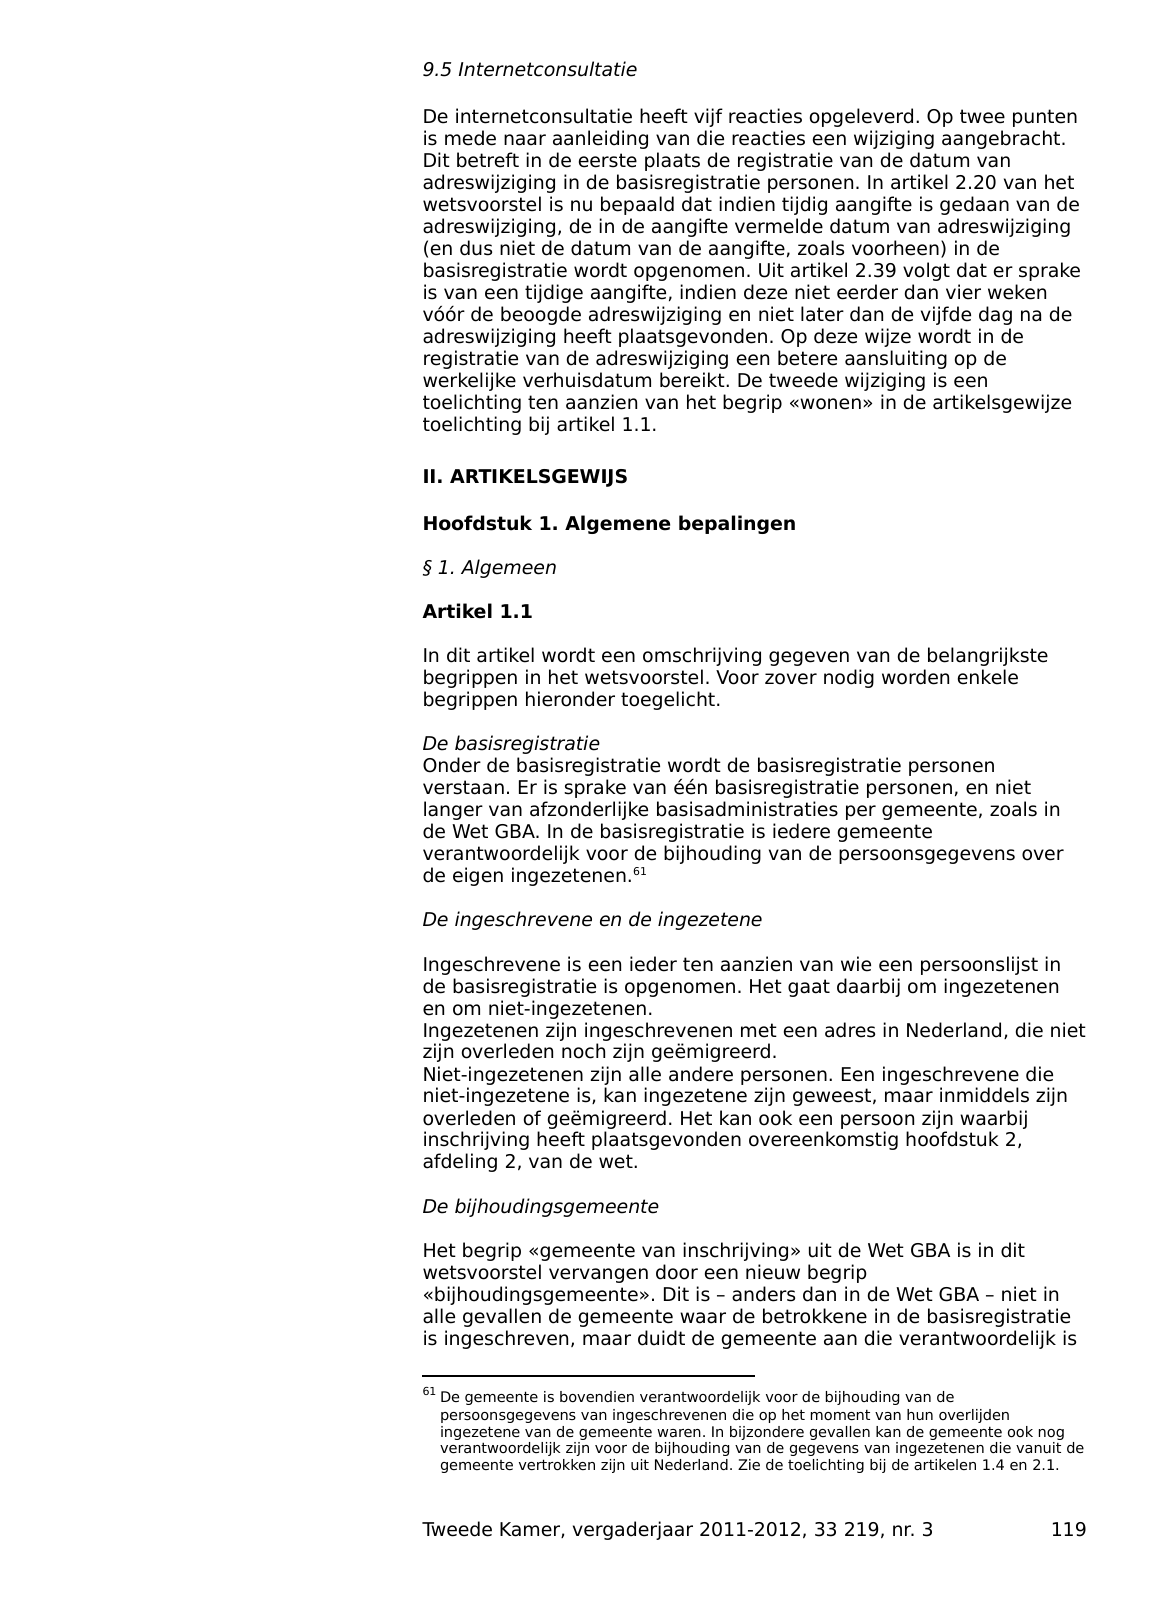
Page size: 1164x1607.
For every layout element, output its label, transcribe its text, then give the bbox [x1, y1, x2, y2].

text Onder de basisregistratie wordt de basisregistratie personen verstaan. Er is sprake van één basisregistratie personen, en niet langer van afzonderlijke basisadministraties per gemeente, zoals in de Wet GBA. In de basisregistratie is iedere gemeente verantwoordelijk voor de bijhouding van de persoonsgegevens over de eigen ingezetenen. [422, 755, 1087, 887]
text De gemeente is bovendien verantwoordelijk voor de bijhouding van de persoonsgegevens van ingeschrevenen die op het moment van hun overlijden ingezetene van de gemeente waren. In bijzondere gevallen kan de gemeente ook nog verantwoordelijk zijn voor de bijhouding van de gegevens van ingezetenen die vanuit de gemeente vertrokken zijn uit Nederland. Zie de toelichting bij de artikelen 1.4 en 2.1. [422, 1385, 1087, 1474]
subtitle § 1. Algemeen [422, 557, 1087, 579]
subtitle II. ARTIKELSGEWIJS [422, 466, 1087, 488]
subtitle De bijhoudingsgemeente [422, 1196, 1087, 1217]
text De internetconsultatie heeft vijf reacties opgeleverd. Op twee punten is mede naar aanleiding van die reacties een wijziging aangebracht. Dit betreft in de eerste plaats de registratie van de datum van adreswijziging in de basisregistratie personen. In artikel 2.20 van het wetsvoorstel is nu bepaald dat indien tijdig aangifte is gedaan van de adreswijziging, de in de aangifte vermelde datum van adreswijziging (en dus niet de datum van de aangifte, zoals voorheen) in de basisregistratie wordt opgenomen. Uit artikel 2.39 volgt dat er sprake is van een tijdige aangifte, indien deze niet eerder dan vier weken vóór de beoogde adreswijziging en niet later dan de vijfde dag na de adreswijziging heeft plaatsgevonden. Op deze wijze wordt in de registratie van de adreswijziging een betere aansluiting op de werkelijke verhuisdatum bereikt. De tweede wijziging is een toelichting ten aanzien van het begrip «wonen» in de artikelsgewijze toelichting bij artikel 1.1. [422, 106, 1087, 436]
subtitle De ingeschrevene en de ingezetene [422, 909, 1087, 931]
text Ingeschrevene is een ieder ten aanzien van wie een persoonslijst in de basisregistratie is opgenomen. Het gaat daarbij om ingezetenen en om niet-ingezetenen. [422, 953, 1087, 1019]
subtitle Artikel 1.1 [422, 601, 1087, 623]
subtitle De basisregistratie [422, 733, 1087, 755]
subtitle Hoofdstuk 1. Algemene bepalingen [422, 513, 1087, 535]
text Het begrip «gemeente van inschrijving» uit de Wet GBA is in dit wetsvoorstel vervangen door een nieuw begrip «bijhoudingsgemeente». Dit is – anders dan in de Wet GBA – niet in alle gevallen de gemeente waar de betrokkene in de basisregistratie is ingeschreven, maar duidt de gemeente aan die verantwoordelijk is [422, 1240, 1087, 1349]
text Ingezetenen zijn ingeschrevenen met een adres in Nederland, die niet zijn overleden noch zijn geëmigreerd. [422, 1019, 1087, 1063]
text Niet-ingezetenen zijn alle andere personen. Een ingeschrevene die niet-ingezetene is, kan ingezetene zijn geweest, maar inmiddels zijn overleden of geëmigreerd. Het kan ook een persoon zijn waarbij inschrijving heeft plaatsgevonden overeenkomstig hoofdstuk 2, afdeling 2, van de wet. [422, 1063, 1087, 1173]
subtitle 9.5 Internetconsultatie [422, 59, 1087, 81]
text In dit artikel wordt een omschrijving gegeven van de belangrijkste begrippen in het wetsvoorstel. Voor zover nodig worden enkele begrippen hieronder toegelicht. [422, 645, 1087, 711]
